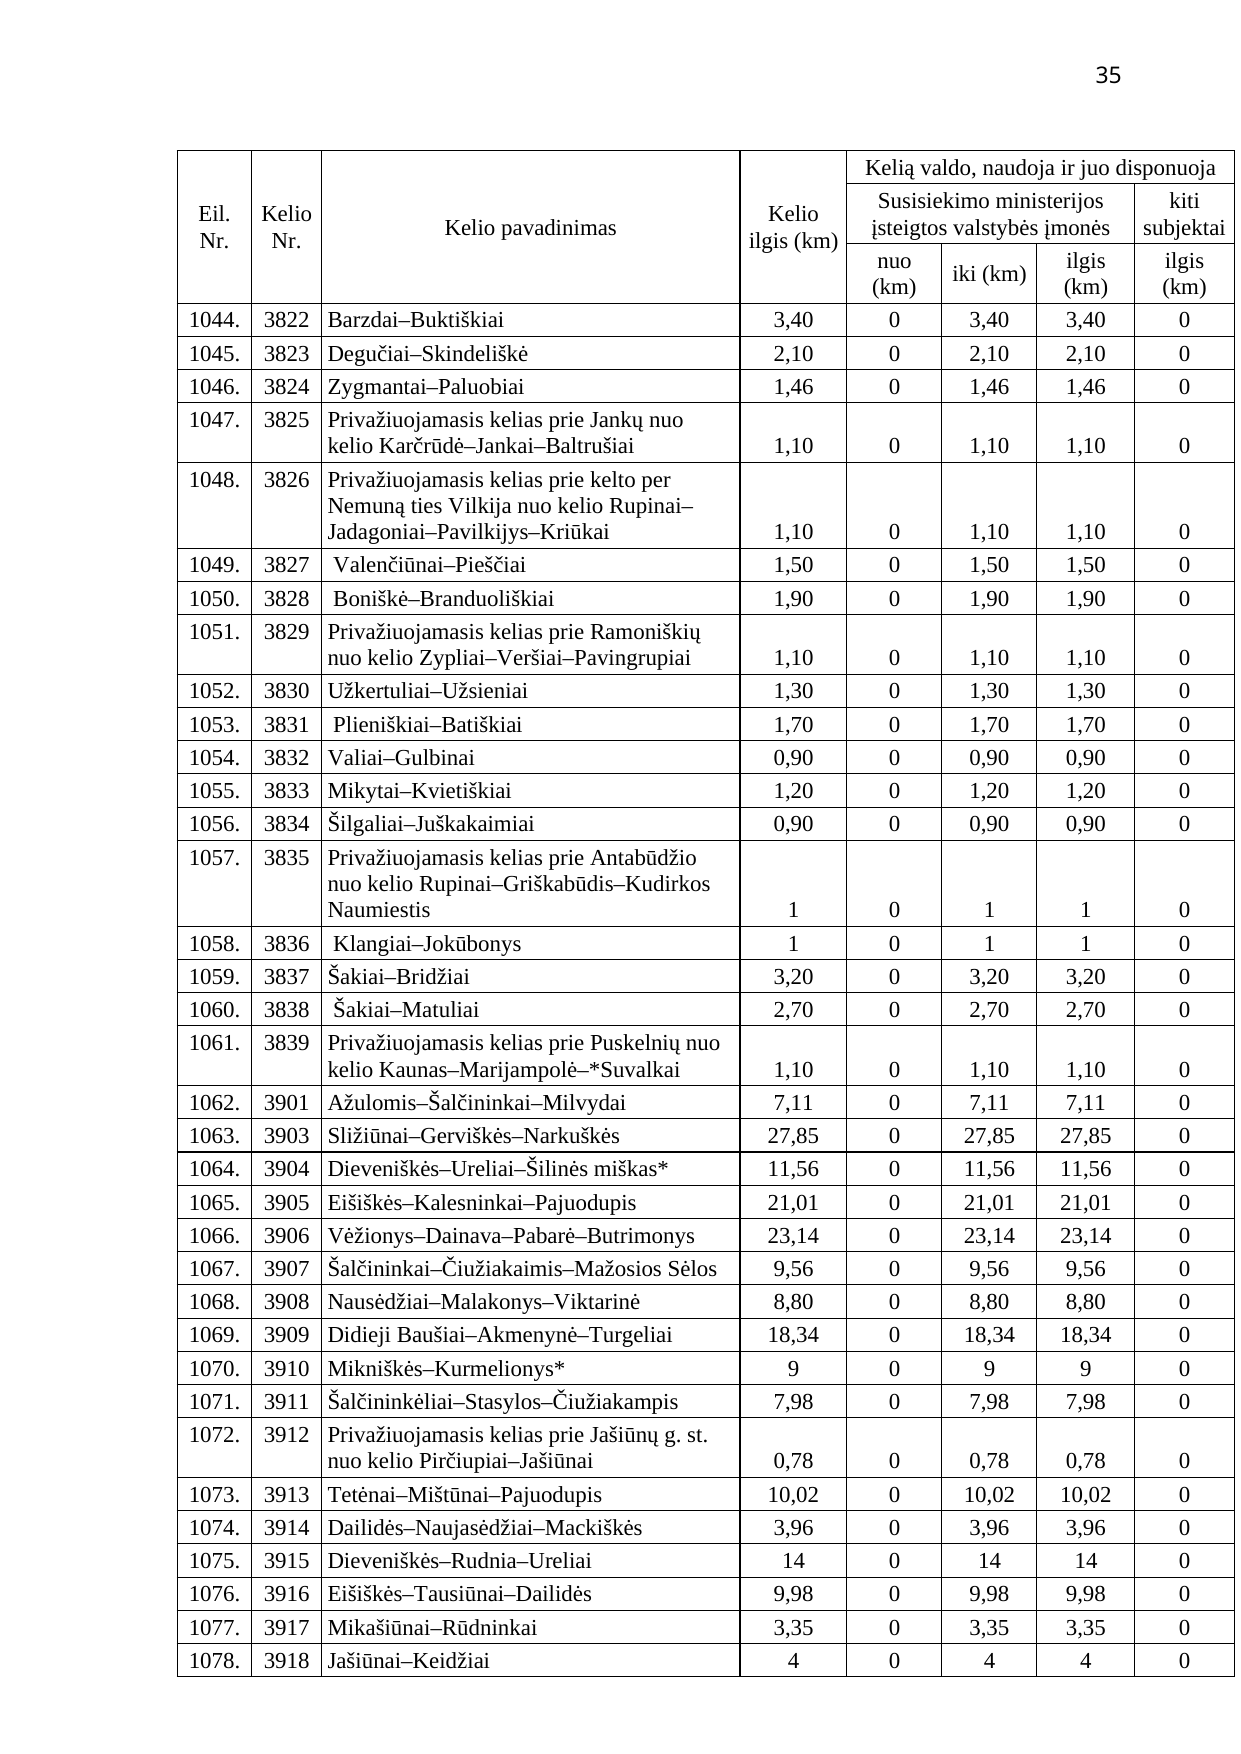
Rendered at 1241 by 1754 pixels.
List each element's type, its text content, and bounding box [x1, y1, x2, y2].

table_cell 0 [847, 1544, 941, 1577]
table_cell 3903 [252, 1119, 321, 1151]
table_cell iki (km) [942, 244, 1036, 302]
table_cell 2,70 [942, 993, 1036, 1025]
table_cell 0 [1135, 1252, 1234, 1284]
table_cell kiti subjektai [1135, 184, 1234, 243]
table_cell 3909 [252, 1319, 321, 1351]
table_cell 27,85 [1037, 1119, 1134, 1151]
table_cell 0 [847, 1153, 941, 1185]
table_cell 3,96 [942, 1511, 1036, 1543]
table_cell 0 [847, 1418, 941, 1477]
table_cell 0 [847, 927, 941, 959]
table_cell 1056. [178, 808, 251, 840]
table_cell 0 [1135, 960, 1234, 992]
table_cell 27,85 [942, 1119, 1036, 1151]
table_cell 0 [1135, 1026, 1234, 1085]
table_cell 3,96 [741, 1511, 846, 1543]
table_cell 3,35 [1037, 1611, 1134, 1643]
table_cell 8,80 [741, 1285, 846, 1318]
table_cell 3833 [252, 774, 321, 807]
table_cell 1,10 [1037, 1026, 1134, 1085]
table_cell 3915 [252, 1544, 321, 1577]
table_cell 9,56 [741, 1252, 846, 1284]
table_cell 0,78 [942, 1418, 1036, 1477]
table_cell 1075. [178, 1544, 251, 1577]
table_cell Jašiūnai–Keidžiai [322, 1644, 739, 1676]
table_cell 0 [1135, 774, 1234, 807]
table_cell Plieniškiai–Batiškiai [322, 708, 739, 740]
table_cell 1,30 [1037, 675, 1134, 707]
table_cell 1073. [178, 1478, 251, 1510]
table_cell Valenčiūnai–Pieščiai [322, 549, 739, 581]
table_cell 1,90 [741, 582, 846, 614]
table_cell 0 [847, 1219, 941, 1251]
table_cell 0,90 [741, 808, 846, 840]
table_cell 0 [847, 1644, 941, 1676]
table_cell 1054. [178, 741, 251, 773]
table_cell 11,56 [741, 1153, 846, 1185]
table_cell 9,98 [741, 1578, 846, 1610]
table_cell 1044. [178, 304, 251, 336]
table_cell 3839 [252, 1026, 321, 1085]
table_cell 3,20 [1037, 960, 1134, 992]
table_cell 3,40 [1037, 304, 1134, 336]
table_cell Eišiškės–Kalesninkai–Pajuodupis [322, 1186, 739, 1218]
table_cell 0,90 [1037, 808, 1134, 840]
table_cell 9,98 [942, 1578, 1036, 1610]
table_cell 9,98 [1037, 1578, 1134, 1610]
table_cell Dieveniškės–Rudnia–Ureliai [322, 1544, 739, 1577]
table_cell 7,11 [741, 1086, 846, 1118]
table_cell Sližiūnai–Gerviškės–Narkuškės [322, 1119, 739, 1151]
table_cell 3907 [252, 1252, 321, 1284]
table_cell 0 [1135, 1544, 1234, 1577]
table_cell 8,80 [1037, 1285, 1134, 1318]
table_cell 1 [741, 841, 846, 926]
table_cell 0,90 [942, 808, 1036, 840]
table_cell Užkertuliai–Užsieniai [322, 675, 739, 707]
table_cell 1057. [178, 841, 251, 926]
table_cell 3914 [252, 1511, 321, 1543]
table_cell 1,50 [1037, 549, 1134, 581]
table_cell 0,90 [741, 741, 846, 773]
table_cell Klangiai–Jokūbonys [322, 927, 739, 959]
table_cell 3906 [252, 1219, 321, 1251]
table_cell 23,14 [1037, 1219, 1134, 1251]
table_cell 0 [1135, 1578, 1234, 1610]
table_cell Mikniškės–Kurmelionys* [322, 1352, 739, 1384]
table_cell 1,10 [1037, 403, 1134, 462]
table_cell 0 [847, 708, 941, 740]
table_header Kelio ilgis (km) [741, 151, 846, 302]
table_cell 18,34 [942, 1319, 1036, 1351]
table_cell 3917 [252, 1611, 321, 1643]
table_cell 1,10 [741, 615, 846, 674]
table_cell 1060. [178, 993, 251, 1025]
table_cell 2,70 [1037, 993, 1134, 1025]
table_cell 1,30 [942, 675, 1036, 707]
table_cell Šilgaliai–Juškakaimiai [322, 808, 739, 840]
table_cell 0 [1135, 1153, 1234, 1185]
table_cell 11,56 [942, 1153, 1036, 1185]
table_cell 0 [847, 675, 941, 707]
table_cell 0 [847, 337, 941, 369]
table_cell 0 [1135, 675, 1234, 707]
table_cell 0,78 [741, 1418, 846, 1477]
table_cell 1068. [178, 1285, 251, 1318]
table_cell 0 [1135, 708, 1234, 740]
table_cell 1074. [178, 1511, 251, 1543]
table_cell 0 [1135, 615, 1234, 674]
table_cell 0 [1135, 1219, 1234, 1251]
table_cell 0 [1135, 337, 1234, 369]
table_cell 1 [942, 841, 1036, 926]
table_cell 1062. [178, 1086, 251, 1118]
table_cell 1061. [178, 1026, 251, 1085]
table_cell Eišiškės–Tausiūnai–Dailidės [322, 1578, 739, 1610]
table_cell 0 [1135, 304, 1234, 336]
table_cell 4 [942, 1644, 1036, 1676]
table_cell 0 [1135, 549, 1234, 581]
table_cell 0 [847, 549, 941, 581]
table_cell 10,02 [741, 1478, 846, 1510]
table_cell 0 [847, 1119, 941, 1151]
table_cell 3912 [252, 1418, 321, 1477]
table_cell 1,20 [1037, 774, 1134, 807]
table_cell 3831 [252, 708, 321, 740]
table_cell 3829 [252, 615, 321, 674]
table_cell 0 [1135, 1352, 1234, 1384]
table_cell 1071. [178, 1385, 251, 1417]
table_cell 1049. [178, 549, 251, 581]
table_cell 1,20 [942, 774, 1036, 807]
table_cell 0 [847, 841, 941, 926]
table_cell 1050. [178, 582, 251, 614]
table_cell 0,90 [1037, 741, 1134, 773]
table_cell 0 [1135, 927, 1234, 959]
table_cell 1,20 [741, 774, 846, 807]
table_cell 3,96 [1037, 1511, 1134, 1543]
table_cell 0 [847, 463, 941, 548]
table_cell 1 [942, 927, 1036, 959]
table_cell 9,56 [942, 1252, 1036, 1284]
table_cell 0 [847, 1086, 941, 1118]
table_cell Privažiuojamasis kelias prie Ramoniškių nuo kelio Zypliai–Veršiai–Pavingrupiai [322, 615, 739, 674]
table_cell 0 [847, 615, 941, 674]
table_cell Zygmantai–Paluobiai [322, 370, 739, 402]
table_cell 1052. [178, 675, 251, 707]
table_cell Privažiuojamasis kelias prie kelto per Nemuną ties Vilkija nuo kelio Rupinai–Jadagoniai–Pavilkijys–Kriūkai [322, 463, 739, 548]
table_cell 14 [942, 1544, 1036, 1577]
table_cell 0 [847, 993, 941, 1025]
table_cell 1,10 [942, 1026, 1036, 1085]
table_cell 3,20 [741, 960, 846, 992]
table_cell Didieji Baušiai–Akmenynė–Turgeliai [322, 1319, 739, 1351]
table_cell 0 [847, 370, 941, 402]
table_cell 0 [1135, 1086, 1234, 1118]
table_cell 3823 [252, 337, 321, 369]
table_header Eil. Nr. [178, 151, 251, 302]
table_cell 1076. [178, 1578, 251, 1610]
table_cell 3,35 [741, 1611, 846, 1643]
table_cell Privažiuojamasis kelias prie Jašiūnų g. st. nuo kelio Pirčiupiai–Jašiūnai [322, 1418, 739, 1477]
table_cell Dieveniškės–Ureliai–Šilinės miškas* [322, 1153, 739, 1185]
table_cell 0 [847, 960, 941, 992]
table_cell 1077. [178, 1611, 251, 1643]
table_cell 0 [1135, 808, 1234, 840]
table_cell 9,56 [1037, 1252, 1134, 1284]
table_cell 0 [1135, 841, 1234, 926]
table_cell 3838 [252, 993, 321, 1025]
table_cell 1058. [178, 927, 251, 959]
table_cell 0 [1135, 1319, 1234, 1351]
table_cell 3825 [252, 403, 321, 462]
table_cell 3,20 [942, 960, 1036, 992]
table_cell Privažiuojamasis kelias prie Puskelnių nuo kelio Kaunas–Marijampolė–*Suvalkai [322, 1026, 739, 1085]
table_cell 0 [1135, 582, 1234, 614]
table_cell Boniškė–Branduoliškiai [322, 582, 739, 614]
table_cell 0 [847, 1352, 941, 1384]
table_cell 0 [1135, 1478, 1234, 1510]
table_cell 3826 [252, 463, 321, 548]
table_cell 2,10 [1037, 337, 1134, 369]
table_cell 3910 [252, 1352, 321, 1384]
table_header Kelią valdo, naudoja ir juo disponuoja [847, 151, 1234, 183]
table_cell nuo (km) [847, 244, 941, 302]
table_cell 4 [741, 1644, 846, 1676]
table_cell 0 [847, 1252, 941, 1284]
table_cell 1,46 [1037, 370, 1134, 402]
table_cell ilgis (km) [1037, 244, 1134, 302]
table_cell Degučiai–Skindeliškė [322, 337, 739, 369]
table_cell 10,02 [1037, 1478, 1134, 1510]
table_cell 0 [847, 403, 941, 462]
table_cell 0 [847, 582, 941, 614]
table_cell 0 [1135, 993, 1234, 1025]
table_cell 4 [1037, 1644, 1134, 1676]
table_cell 1063. [178, 1119, 251, 1151]
table_cell Mikašiūnai–Rūdninkai [322, 1611, 739, 1643]
table_cell 3830 [252, 675, 321, 707]
table_cell 0 [1135, 1418, 1234, 1477]
table_cell 1,10 [741, 1026, 846, 1085]
table_cell 11,56 [1037, 1153, 1134, 1185]
table_cell 3824 [252, 370, 321, 402]
table_cell 1078. [178, 1644, 251, 1676]
table_cell 1046. [178, 370, 251, 402]
table_cell 0 [1135, 1511, 1234, 1543]
table_cell 3,40 [741, 304, 846, 336]
table_cell 3916 [252, 1578, 321, 1610]
table_cell 18,34 [741, 1319, 846, 1351]
table_cell Barzdai–Buktiškiai [322, 304, 739, 336]
table_cell 0 [847, 1478, 941, 1510]
table_cell 1059. [178, 960, 251, 992]
table_cell 0 [847, 1511, 941, 1543]
table_cell 1067. [178, 1252, 251, 1284]
table_cell 3834 [252, 808, 321, 840]
table_cell 1,50 [942, 549, 1036, 581]
table_cell 7,98 [1037, 1385, 1134, 1417]
table_cell 2,70 [741, 993, 846, 1025]
table_cell Šakiai–Bridžiai [322, 960, 739, 992]
table_cell 1,10 [741, 403, 846, 462]
table_cell 0 [847, 774, 941, 807]
table_cell 9 [942, 1352, 1036, 1384]
table_cell 1,10 [942, 403, 1036, 462]
table_cell 0 [847, 1319, 941, 1351]
table_cell 0 [1135, 1644, 1234, 1676]
table_cell ilgis (km) [1135, 244, 1234, 302]
table_cell 2,10 [741, 337, 846, 369]
table_cell Dailidės–Naujasėdžiai–Mackiškės [322, 1511, 739, 1543]
table_cell 0 [1135, 403, 1234, 462]
table_cell Šakiai–Matuliai [322, 993, 739, 1025]
table_cell 1,10 [741, 463, 846, 548]
table_cell 3905 [252, 1186, 321, 1218]
table_cell 1,30 [741, 675, 846, 707]
table_cell 1,70 [1037, 708, 1134, 740]
table_cell 9 [741, 1352, 846, 1384]
table_cell Vėžionys–Dainava–Pabarė–Butrimonys [322, 1219, 739, 1251]
table_cell 7,11 [1037, 1086, 1134, 1118]
table_cell 3,35 [942, 1611, 1036, 1643]
table_cell 1,10 [1037, 463, 1134, 548]
table_cell 21,01 [1037, 1186, 1134, 1218]
table_cell 3832 [252, 741, 321, 773]
table_cell 0,90 [942, 741, 1036, 773]
table_cell 1065. [178, 1186, 251, 1218]
table_cell 2,10 [942, 337, 1036, 369]
table_cell 0 [847, 808, 941, 840]
table_cell 0 [1135, 1385, 1234, 1417]
table_cell 1,10 [942, 615, 1036, 674]
table_cell 1 [1037, 927, 1134, 959]
table_cell 1,46 [942, 370, 1036, 402]
table_cell 0 [847, 1385, 941, 1417]
table_cell 7,98 [741, 1385, 846, 1417]
table_cell 3,40 [942, 304, 1036, 336]
table_cell 3837 [252, 960, 321, 992]
table_cell 14 [1037, 1544, 1134, 1577]
table_cell 10,02 [942, 1478, 1036, 1510]
table_cell 1072. [178, 1418, 251, 1477]
table_cell 0 [1135, 370, 1234, 402]
table_cell 3913 [252, 1478, 321, 1510]
table_cell 0 [847, 741, 941, 773]
table_cell 1066. [178, 1219, 251, 1251]
table_cell 1,70 [942, 708, 1036, 740]
table_cell Mikytai–Kvietiškiai [322, 774, 739, 807]
table_cell 0 [1135, 1611, 1234, 1643]
table_cell 3822 [252, 304, 321, 336]
table_cell 8,80 [942, 1285, 1036, 1318]
table_cell 3835 [252, 841, 321, 926]
table_cell 0 [1135, 1186, 1234, 1218]
table_cell 23,14 [741, 1219, 846, 1251]
table_cell 1048. [178, 463, 251, 548]
table_cell 3908 [252, 1285, 321, 1318]
table_cell 0 [847, 1186, 941, 1218]
table_cell 1055. [178, 774, 251, 807]
table_header Kelio Nr. [252, 151, 321, 302]
table_cell 0 [1135, 1285, 1234, 1318]
table_cell 3828 [252, 582, 321, 614]
table_cell 1064. [178, 1153, 251, 1185]
table_cell Nausėdžiai–Malakonys–Viktarinė [322, 1285, 739, 1318]
table_cell 0 [847, 1611, 941, 1643]
table_cell 0 [847, 1026, 941, 1085]
table_cell 0 [847, 304, 941, 336]
table_cell 1,46 [741, 370, 846, 402]
table_cell Valiai–Gulbinai [322, 741, 739, 773]
table_cell 1070. [178, 1352, 251, 1384]
table_cell 0 [1135, 1119, 1234, 1151]
table_cell 23,14 [942, 1219, 1036, 1251]
table_cell 1053. [178, 708, 251, 740]
table_cell Ažulomis–Šalčininkai–Milvydai [322, 1086, 739, 1118]
table_cell Privažiuojamasis kelias prie Antabūdžio nuo kelio Rupinai–Griškabūdis–Kudirkos Naumiestis [322, 841, 739, 926]
table_header Kelio pavadinimas [322, 151, 739, 302]
table_cell 18,34 [1037, 1319, 1134, 1351]
table_cell Tetėnai–Mištūnai–Pajuodupis [322, 1478, 739, 1510]
table_cell 0 [847, 1285, 941, 1318]
table_cell 21,01 [942, 1186, 1036, 1218]
table_cell 1,70 [741, 708, 846, 740]
table_cell 1069. [178, 1319, 251, 1351]
table_cell 1,50 [741, 549, 846, 581]
table_cell 3836 [252, 927, 321, 959]
table_cell Privažiuojamasis kelias prie Jankų nuo kelio Karčrūdė–Jankai–Baltrušiai [322, 403, 739, 462]
table_cell 9 [1037, 1352, 1134, 1384]
table_cell 3918 [252, 1644, 321, 1676]
table_cell 1,90 [942, 582, 1036, 614]
table_cell 3904 [252, 1153, 321, 1185]
table_cell 1,10 [942, 463, 1036, 548]
table_cell 0 [1135, 463, 1234, 548]
table_cell 1 [741, 927, 846, 959]
table_cell 1047. [178, 403, 251, 462]
table_cell 1,90 [1037, 582, 1134, 614]
table_cell Šalčininkai–Čiužiakaimis–Mažosios Sėlos [322, 1252, 739, 1284]
table_cell 3827 [252, 549, 321, 581]
table_cell 1 [1037, 841, 1134, 926]
table_cell 0 [847, 1578, 941, 1610]
table_cell 27,85 [741, 1119, 846, 1151]
table_cell 14 [741, 1544, 846, 1577]
table_cell 0 [1135, 741, 1234, 773]
table_cell Susisiekimo ministerijos įsteigtos valstybės įmonės [847, 184, 1134, 243]
table_cell 1051. [178, 615, 251, 674]
table_cell 7,11 [942, 1086, 1036, 1118]
table_cell 1045. [178, 337, 251, 369]
table_cell 3901 [252, 1086, 321, 1118]
table_cell 0,78 [1037, 1418, 1134, 1477]
table_cell Šalčininkėliai–Stasylos–Čiužiakampis [322, 1385, 739, 1417]
table_cell 7,98 [942, 1385, 1036, 1417]
table_cell 21,01 [741, 1186, 846, 1218]
table_cell 1,10 [1037, 615, 1134, 674]
table_cell 3911 [252, 1385, 321, 1417]
